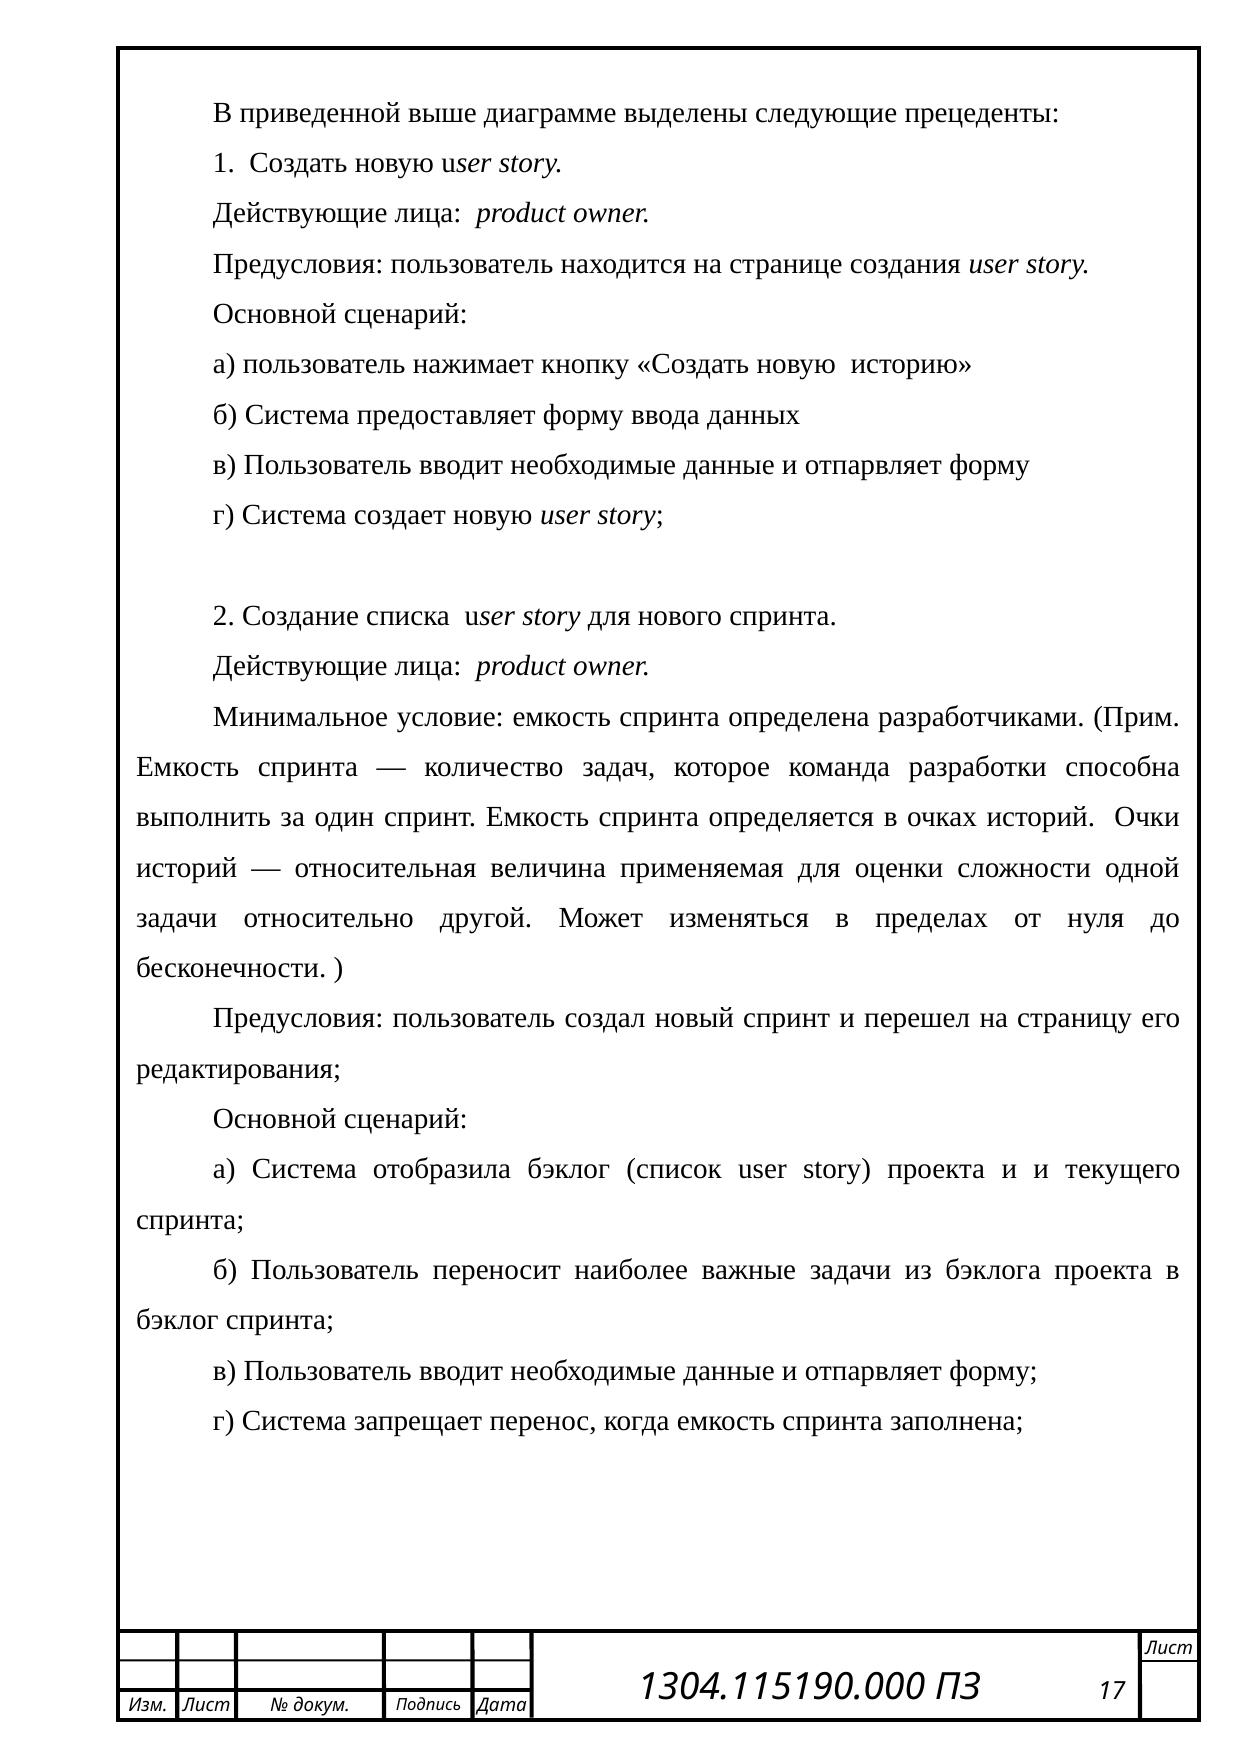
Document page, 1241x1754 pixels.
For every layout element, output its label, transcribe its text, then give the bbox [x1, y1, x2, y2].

text Основной сценарий: [136, 296, 1181, 330]
text Действующие лица: product owner. [136, 196, 1181, 229]
text б) Система предоставляет форму ввода данных [136, 397, 1181, 430]
text Предусловия: пользователь находится на странице создания user story. [136, 246, 1181, 279]
text в) Пользователь вводит необходимые данные и отпарвляет форму; [136, 1353, 1181, 1386]
text б) Пользователь переносит наиболее важные задачи из бэклога проекта в бэклог спринта; [136, 1252, 1181, 1336]
text 2. Создание списка user story для нового спринта. [136, 598, 1181, 632]
text г) Система запрещает перенос, когда емкость спринта заполнена; [136, 1403, 1181, 1437]
text Основной сценарий: [136, 1101, 1181, 1135]
text г) Система создает новую user story; [136, 497, 1181, 531]
text в) Пользователь вводит необходимые данные и отпарвляет форму [136, 447, 1181, 481]
text а) пользователь нажимает кнопку «Создать новую историю» [136, 347, 1181, 380]
text В приведенной выше диаграмме выделены следующие прецеденты: [136, 95, 1181, 128]
text Предусловия: пользователь создал новый спринт и перешел на страницу его редактирования; [136, 1001, 1181, 1084]
text Минимальное условие: емкость спринта определена разработчиками. (Прим. Емкость спринта — количество задач, которое команда разработки способна выполнить за один спринт. Емкость спринта определяется в очках историй. Очки историй — относительная величина применяемая для оценки сложности одной задачи относительно другой. Может изменяться в пределах от нуля до бесконечности. ) [136, 699, 1181, 984]
text а) Система отобразила бэклог (список user story) проекта и и текущего спринта; [136, 1152, 1181, 1235]
text 1. Создать новую user story. [136, 145, 1181, 179]
text Действующие лица: product owner. [136, 648, 1181, 682]
